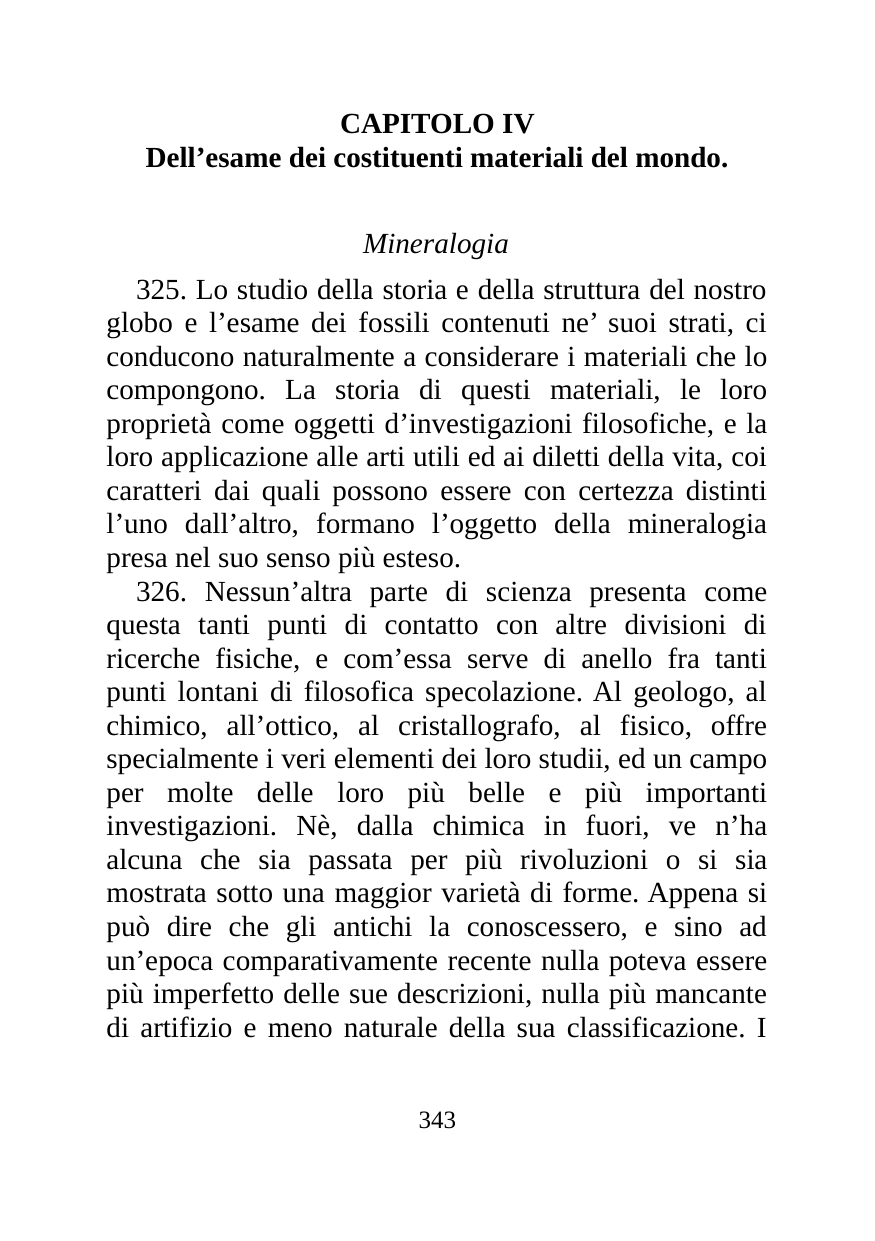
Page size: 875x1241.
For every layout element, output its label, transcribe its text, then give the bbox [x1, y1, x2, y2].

text 326. Nessun’altra parte di scienza presenta come questa tanti punti di contatto con altre divisioni di ricerche fisiche, e com’essa serve di anello fra tanti punti lontani di filosofica specolazione. Al geologo, al chimico, all’ottico, al cristallografo, al fisico, offre specialmente i veri elementi dei loro studii, ed un campo per molte delle loro più belle e più importanti investigazioni. Nè, dalla chimica in fuori, ve n’ha alcuna che sia passata per più rivoluzioni o si sia mostrata sotto una maggior varietà di forme. Appena si può dire che gli antichi la conoscessero, e sino ad un’epoca comparativamente recente nulla poteva essere più imperfetto delle sue descrizioni, nulla più mancante di artifizio e meno naturale della sua classificazione. I [106, 574, 768, 1043]
text 325. Lo studio della storia e della struttura del nostro globo e l’esame dei fossili contenuti ne’ suoi strati, ci conducono naturalmente a considerare i materiali che lo compongono. La storia di questi materiali, le loro proprietà come oggetti d’investigazioni filosofiche, e la loro applicazione alle arti utili ed ai diletti della vita, coi caratteri dai quali possono essere con certezza distinti l’uno dall’altro, formano l’oggetto della mineralogia presa nel suo senso più esteso. [106, 272, 768, 574]
subtitle CAPITOLO IV Dell’esame dei costituenti materiali del mondo. [106, 106, 768, 173]
subtitle Mineralogia [106, 226, 768, 260]
